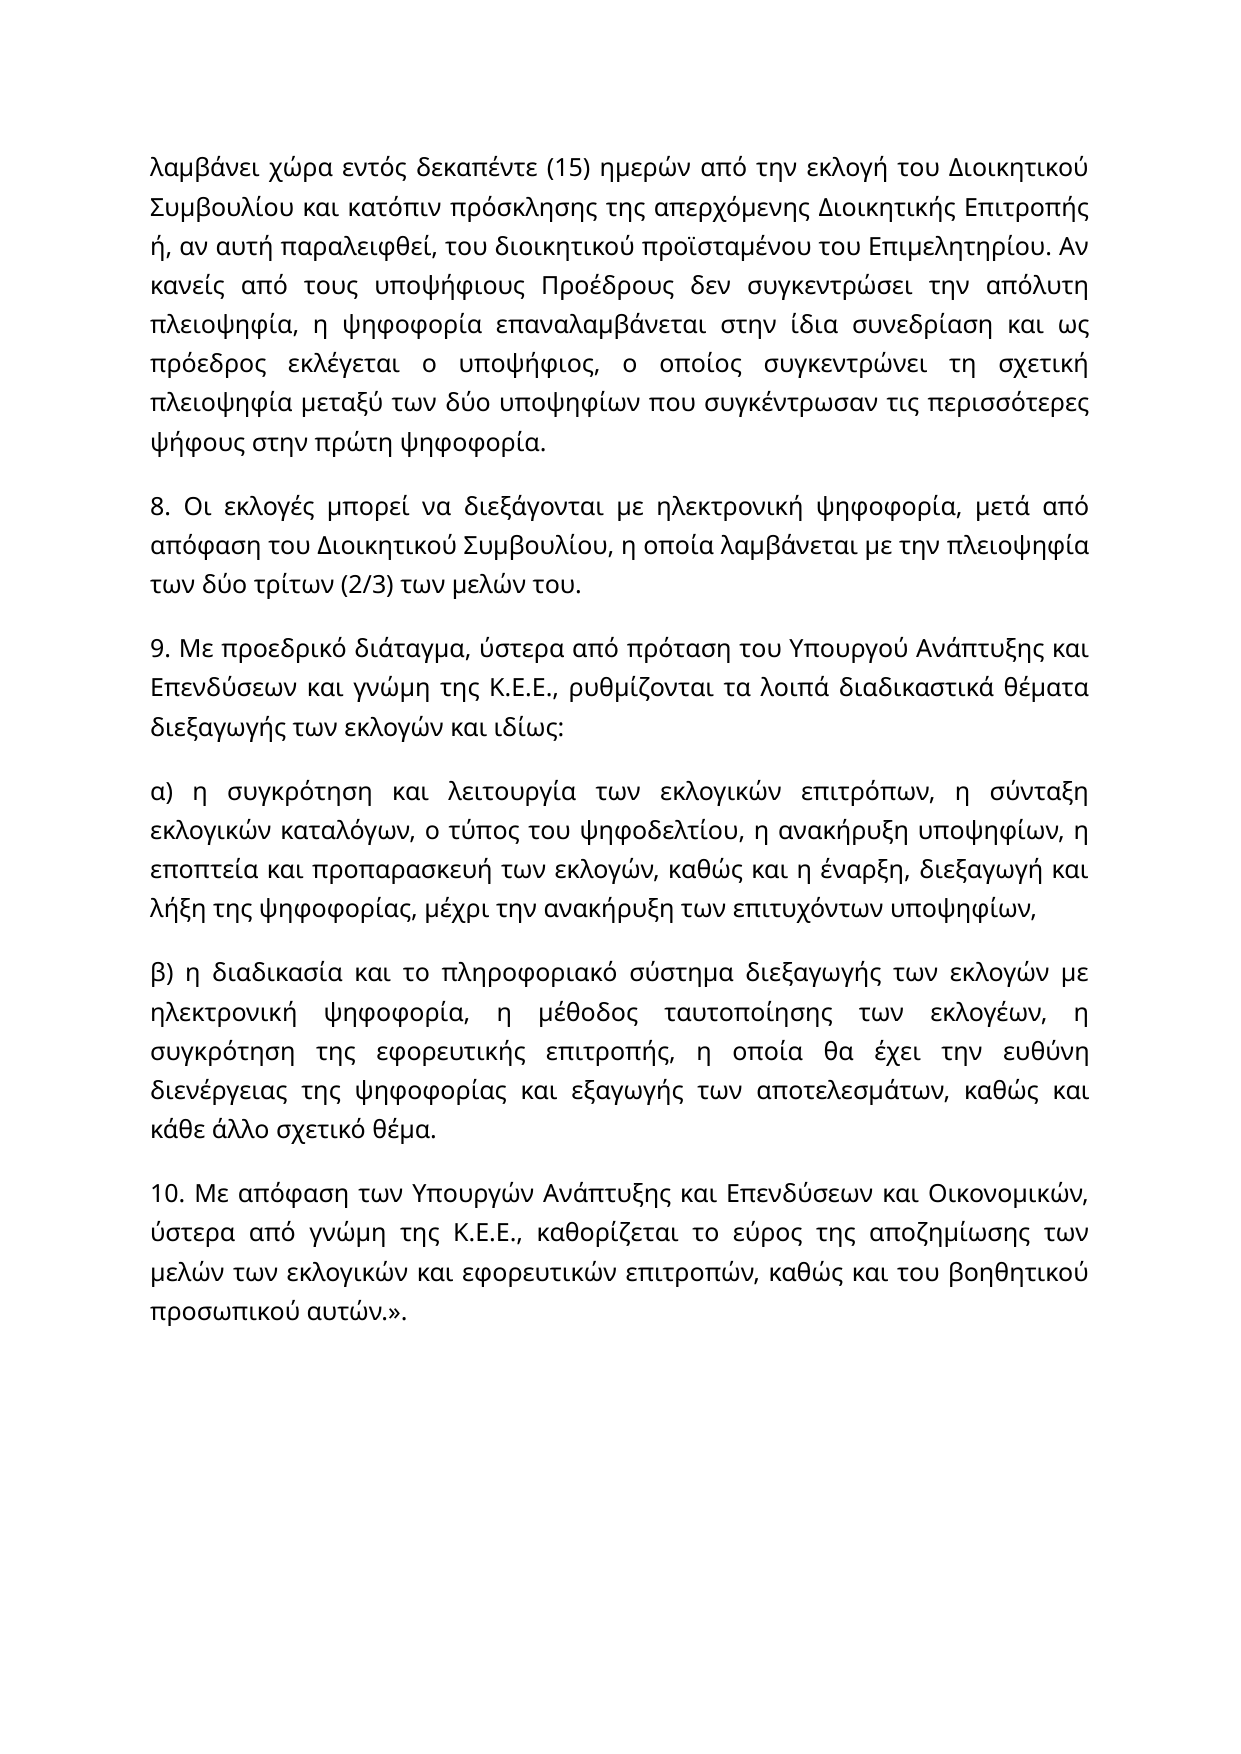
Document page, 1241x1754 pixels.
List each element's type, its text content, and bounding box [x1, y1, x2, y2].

text 8. Οι εκλογές μπορεί να διεξάγονται με ηλεκτρονική ψηφοφορία, μετά από απόφαση του Διοικητικού Συμβουλίου, η οποία λαμβάνεται με την πλειοψηφία των δύο τρίτων (2/3) των μελών του. [150, 488, 1090, 601]
text λαμβάνει χώρα εντός δεκαπέντε (15) ημερών από την εκλογή του Διοικητικού Συμβουλίου και κατόπιν πρόσκλησης της απερχόμενης Διοικητικής Επιτροπής ή, αν αυτή παραλειφθεί, του διοικητικού προϊσταμένου του Επιμελητηρίου. Αν κανείς από τους υποψήφιους Προέδρους δεν συγκεντρώσει την απόλυτη πλειοψηφία, η ψηφοφορία επαναλαμβάνεται στην ίδια συνεδρίαση και ως πρόεδρος εκλέγεται ο υποψήφιος, ο οποίος συγκεντρώνει τη σχετική πλειοψηφία μεταξύ των δύο υποψηφίων που συγκέντρωσαν τις περισσότερες ψήφους στην πρώτη ψηφοφορία. [150, 150, 1090, 458]
text 10. Με απόφαση των Υπουργών Ανάπτυξης και Επενδύσεων και Οικονομικών, ύστερα από γνώμη της Κ.Ε.Ε., καθορίζεται το εύρος της αποζημίωσης των μελών των εκλογικών και εφορευτικών επιτροπών, καθώς και του βοηθητικού προσωπικού αυτών.». [150, 1176, 1090, 1327]
text 9. Με προεδρικό διάταγμα, ύστερα από πρόταση του Υπουργού Ανάπτυξης και Επενδύσεων και γνώμη της Κ.Ε.Ε., ρυθμίζονται τα λοιπά διαδικαστικά θέματα διεξαγωγής των εκλογών και ιδίως: [150, 631, 1090, 743]
text α) η συγκρότηση και λειτουργία των εκλογικών επιτρόπων, η σύνταξη εκλογικών καταλόγων, ο τύπος του ψηφοδελτίου, η ανακήρυξη υποψηφίων, η εποπτεία και προπαρασκευή των εκλογών, καθώς και η έναρξη, διεξαγωγή και λήξη της ψηφοφορίας, μέχρι την ανακήρυξη των επιτυχόντων υποψηφίων, [150, 773, 1090, 925]
text β) η διαδικασία και το πληροφοριακό σύστημα διεξαγωγής των εκλογών με ηλεκτρονική ψηφοφορία, η μέθοδος ταυτοποίησης των εκλογέων, η συγκρότηση της εφορευτικής επιτροπής, η οποία θα έχει την ευθύνη διενέργειας της ψηφοφορίας και εξαγωγής των αποτελεσμάτων, καθώς και κάθε άλλο σχετικό θέμα. [150, 955, 1090, 1146]
